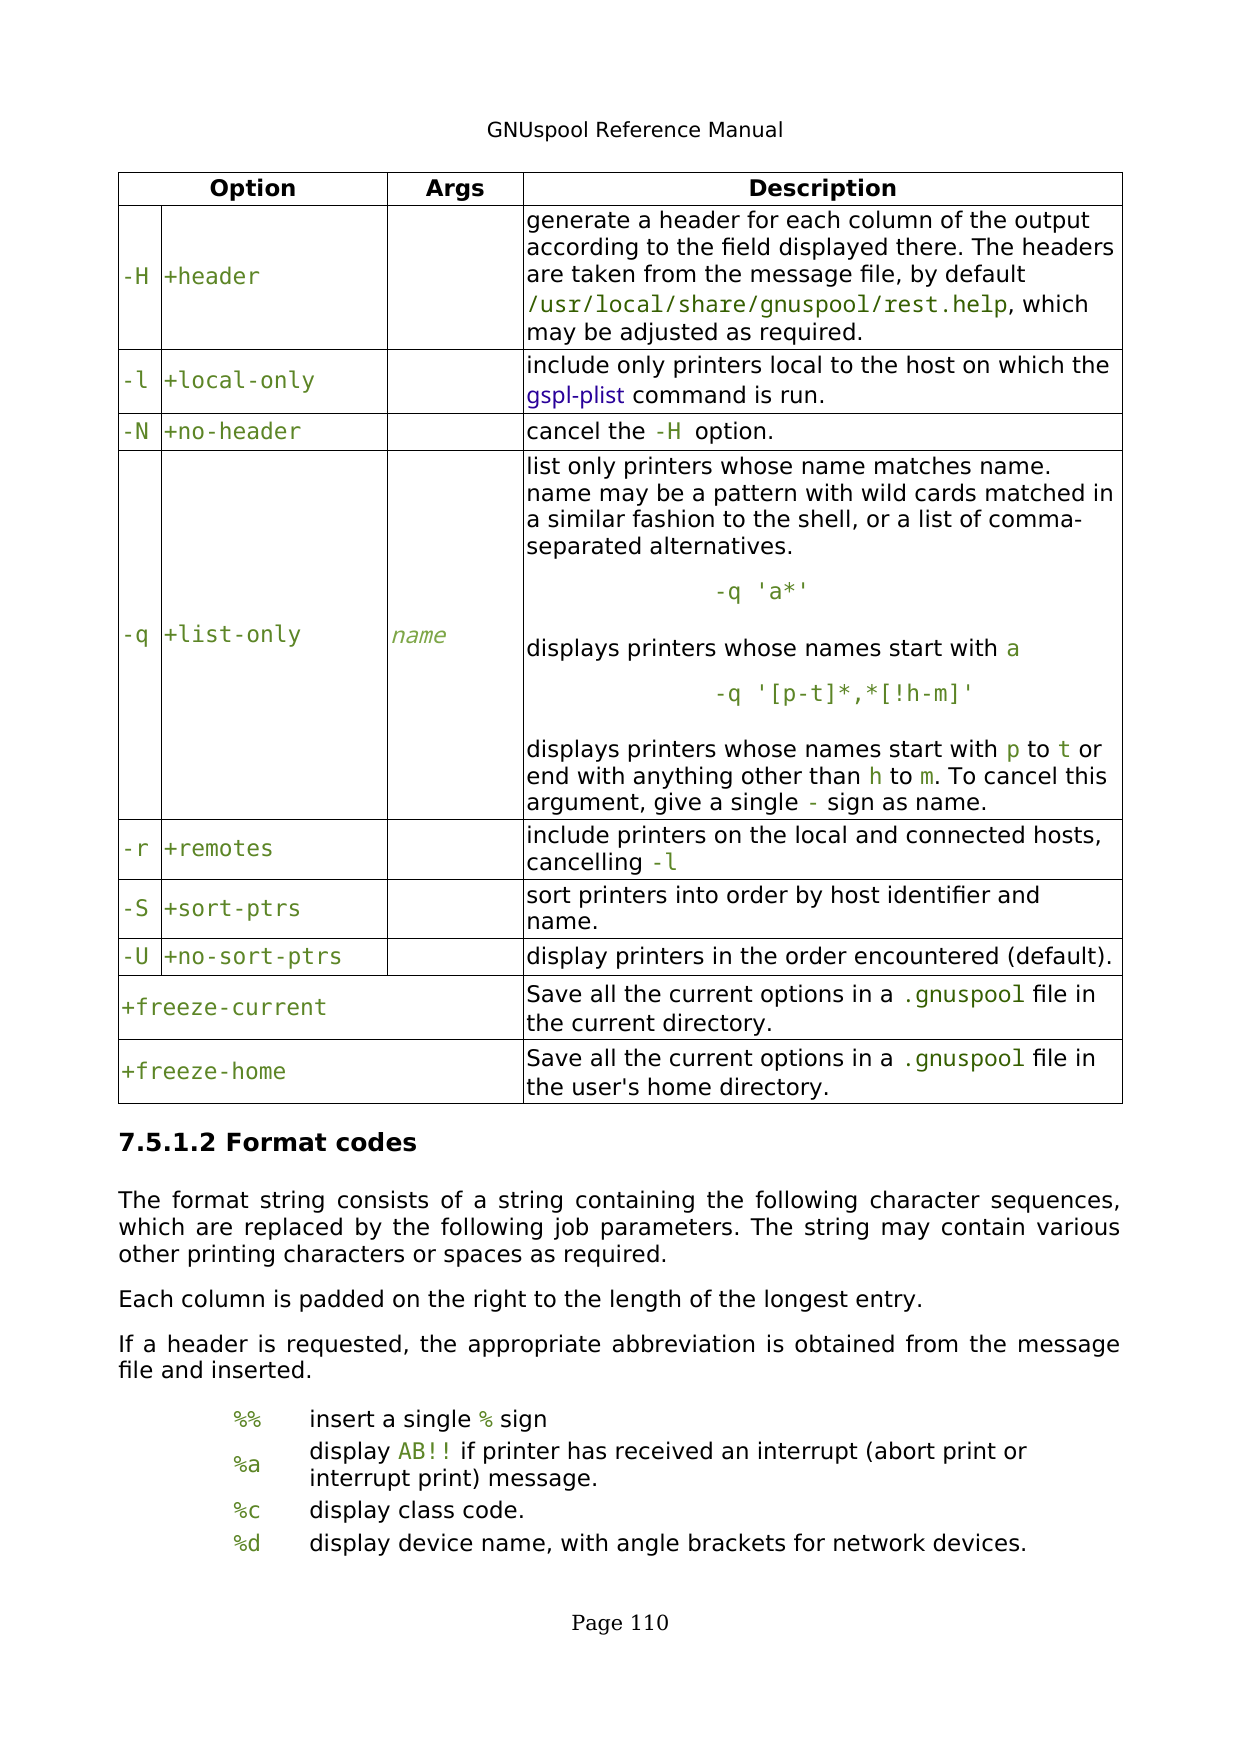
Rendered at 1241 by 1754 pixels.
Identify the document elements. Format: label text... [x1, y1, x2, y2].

table_cell name [388, 451, 523, 819]
table_cell -H [119, 206, 161, 349]
table_cell display device name, with angle brackets for network devices. [306, 1528, 1122, 1560]
table_cell sort printers into order by host identifier and name. [524, 880, 1122, 938]
text The format string consists of a string containing the following character sequences, which are replaced by the following job parameters. The string may contain various other printing characters or spaces as required. [118, 1187, 1122, 1267]
table_cell [388, 350, 523, 413]
table_cell %a [230, 1435, 306, 1495]
table_cell -U [119, 939, 161, 975]
table_cell +local-only [162, 350, 387, 413]
table_cell +header [162, 206, 387, 349]
table_cell +no-header [162, 414, 387, 450]
table_cell generate a header for each column of the output according to the field displayed there. The headers are taken from the message file, by default /usr/local/share/gnuspool/rest.help, which may be adjusted as required. [524, 206, 1122, 349]
table_cell cancel the -H option. [524, 414, 1122, 450]
table_cell +list-only [162, 451, 387, 819]
table_header Args [388, 173, 523, 205]
table_cell include printers on the local and connected hosts, cancelling -l [524, 820, 1122, 879]
table_cell +no-sort-ptrs [162, 939, 387, 975]
table_cell [388, 414, 523, 450]
table_cell Save all the current options in a .gnuspool file in the current directory. [524, 976, 1122, 1039]
table_cell [388, 939, 523, 975]
table_cell +freeze-home [119, 1040, 523, 1103]
subtitle Format codes [118, 1128, 1122, 1158]
table_cell display printers in the order encountered (default). [524, 939, 1122, 975]
table_header insert a single % sign [306, 1403, 1122, 1435]
table_cell Save all the current options in a .gnuspool file in the user's home directory. [524, 1040, 1122, 1103]
table_cell -N [119, 414, 161, 450]
table_cell [388, 820, 523, 879]
table_header %% [230, 1403, 306, 1435]
table_cell list only printers whose name matches name. name may be a pattern with wild cards matched in a similar fashion to the shell, or a list of comma-separated alternatives. -q 'a*' displays printers whose names start with a -q '[p-t]*,*[!h-m]' displays printers whose names start with p to t or end with anything other than h to m. To cancel this argument, give a single - sign as name. [524, 451, 1122, 819]
text Each column is padded on the right to the length of the longest entry. [118, 1286, 1122, 1313]
table_cell include only printers local to the host on which the gspl-plist command is run. [524, 350, 1122, 413]
table_cell +freeze-current [119, 976, 523, 1039]
table_cell -q [119, 451, 161, 819]
table_cell %d [230, 1528, 306, 1560]
table_cell -l [119, 350, 161, 413]
table_cell %c [230, 1495, 306, 1527]
table_cell -S [119, 880, 161, 938]
table_cell +remotes [162, 820, 387, 879]
table_cell [388, 206, 523, 349]
text If a header is requested, the appropriate abbreviation is obtained from the message file and inserted. [118, 1331, 1122, 1384]
table_cell [388, 880, 523, 938]
table_header Option [119, 173, 387, 205]
table_cell -r [119, 820, 161, 879]
table_cell +sort-ptrs [162, 880, 387, 938]
table_cell display class code. [306, 1495, 1122, 1527]
table_cell display AB!! if printer has received an interrupt (abort print or interrupt print) message. [306, 1435, 1122, 1495]
table_header Description [524, 173, 1122, 205]
